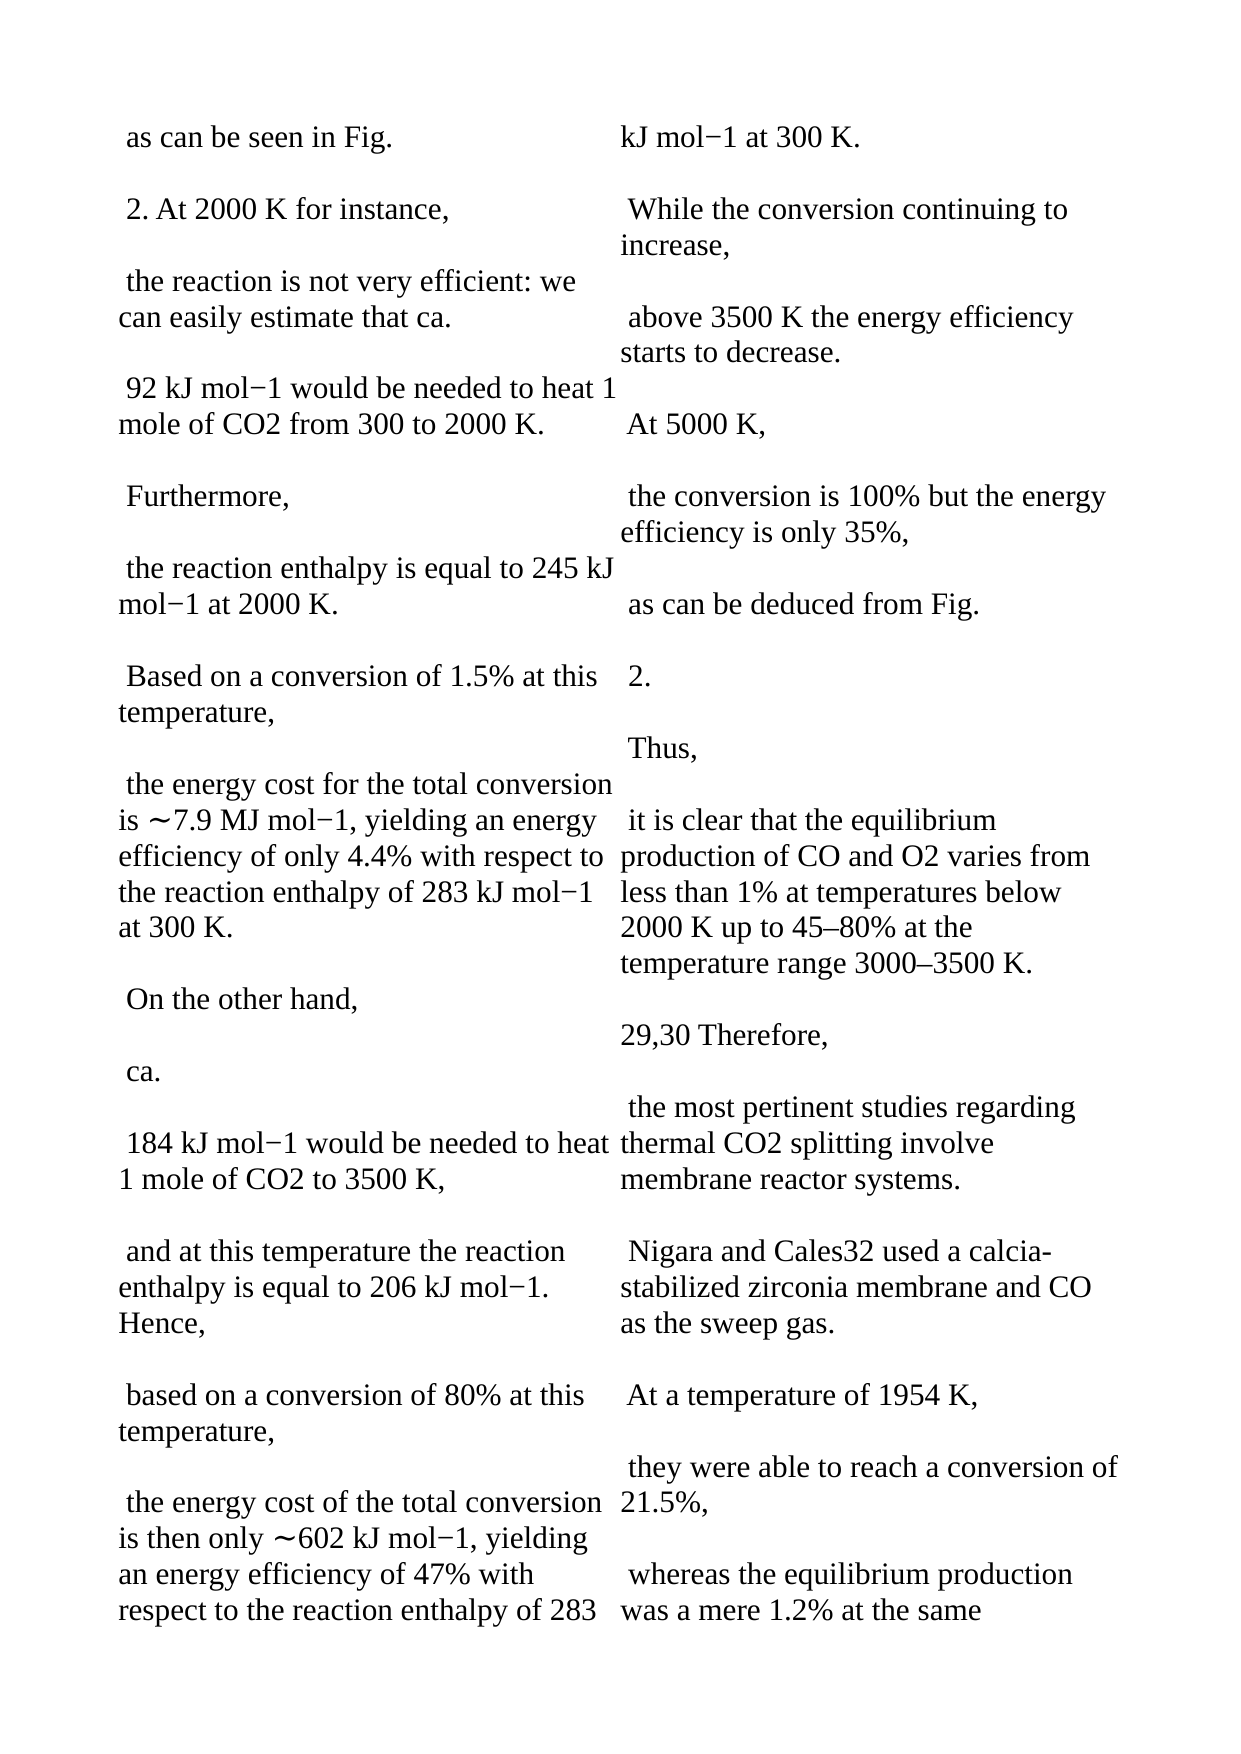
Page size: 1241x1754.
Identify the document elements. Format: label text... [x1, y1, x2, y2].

text they were able to reach a conversion of 21.5%, [620, 1448, 1122, 1520]
text the energy cost for the total conversion is ∼7.9 MJ mol−1, yielding an energy efficiency of only 4.4% with respect to the reaction enthalpy of 283 kJ mol−1 at 300 K. [118, 765, 620, 945]
text the most pertinent studies regarding thermal CO2 splitting involve membrane reactor systems. [620, 1088, 1122, 1196]
text kJ mol−1 at 300 K. [620, 118, 1122, 154]
text 184 kJ mol−1 would be needed to heat 1 mole of CO2 to 3500 K, [118, 1124, 620, 1196]
text the reaction enthalpy is equal to 245 kJ mol−1 at 2000 K. [118, 549, 620, 621]
text 92 kJ mol−1 would be needed to heat 1 mole of CO2 from 300 to 2000 K. [118, 370, 620, 442]
text 29,30 Therefore, [620, 1017, 1122, 1052]
text the reaction is not very efficient: we can easily estimate that ca. [118, 262, 620, 334]
text Thus, [620, 729, 1122, 765]
text At 5000 K, [620, 406, 1122, 442]
text 2. [620, 657, 1122, 693]
text Furthermore, [118, 477, 620, 513]
text On the other hand, [118, 981, 620, 1017]
text Nigara and Cales32 used a calcia-stabilized zirconia membrane and CO as the sweep gas. [620, 1232, 1122, 1340]
text as can be deduced from Fig. [620, 585, 1122, 621]
text ca. [118, 1052, 620, 1088]
text the energy cost of the total conversion is then only ∼602 kJ mol−1, yielding an energy efficiency of 47% with respect to the reaction enthalpy of 283 [118, 1484, 620, 1627]
text Based on a conversion of 1.5% at this temperature, [118, 657, 620, 729]
text the conversion is 100% but the energy efficiency is only 35%, [620, 477, 1122, 549]
text and at this temperature the reaction enthalpy is equal to 206 kJ mol−1. Hence, [118, 1232, 620, 1340]
text At a temperature of 1954 K, [620, 1376, 1122, 1412]
text 2. At 2000 K for instance, [118, 190, 620, 226]
text it is clear that the equilibrium production of CO and O2 varies from less than 1% at temperatures below 2000 K up to 45–80% at the temperature range 3000–3500 K. [620, 801, 1122, 981]
text as can be seen in Fig. [118, 118, 620, 154]
text based on a conversion of 80% at this temperature, [118, 1376, 620, 1448]
text whereas the equilibrium production was a mere 1.2% at the same [620, 1556, 1122, 1627]
text While the conversion continuing to increase, [620, 190, 1122, 262]
text above 3500 K the energy efficiency starts to decrease. [620, 298, 1122, 370]
